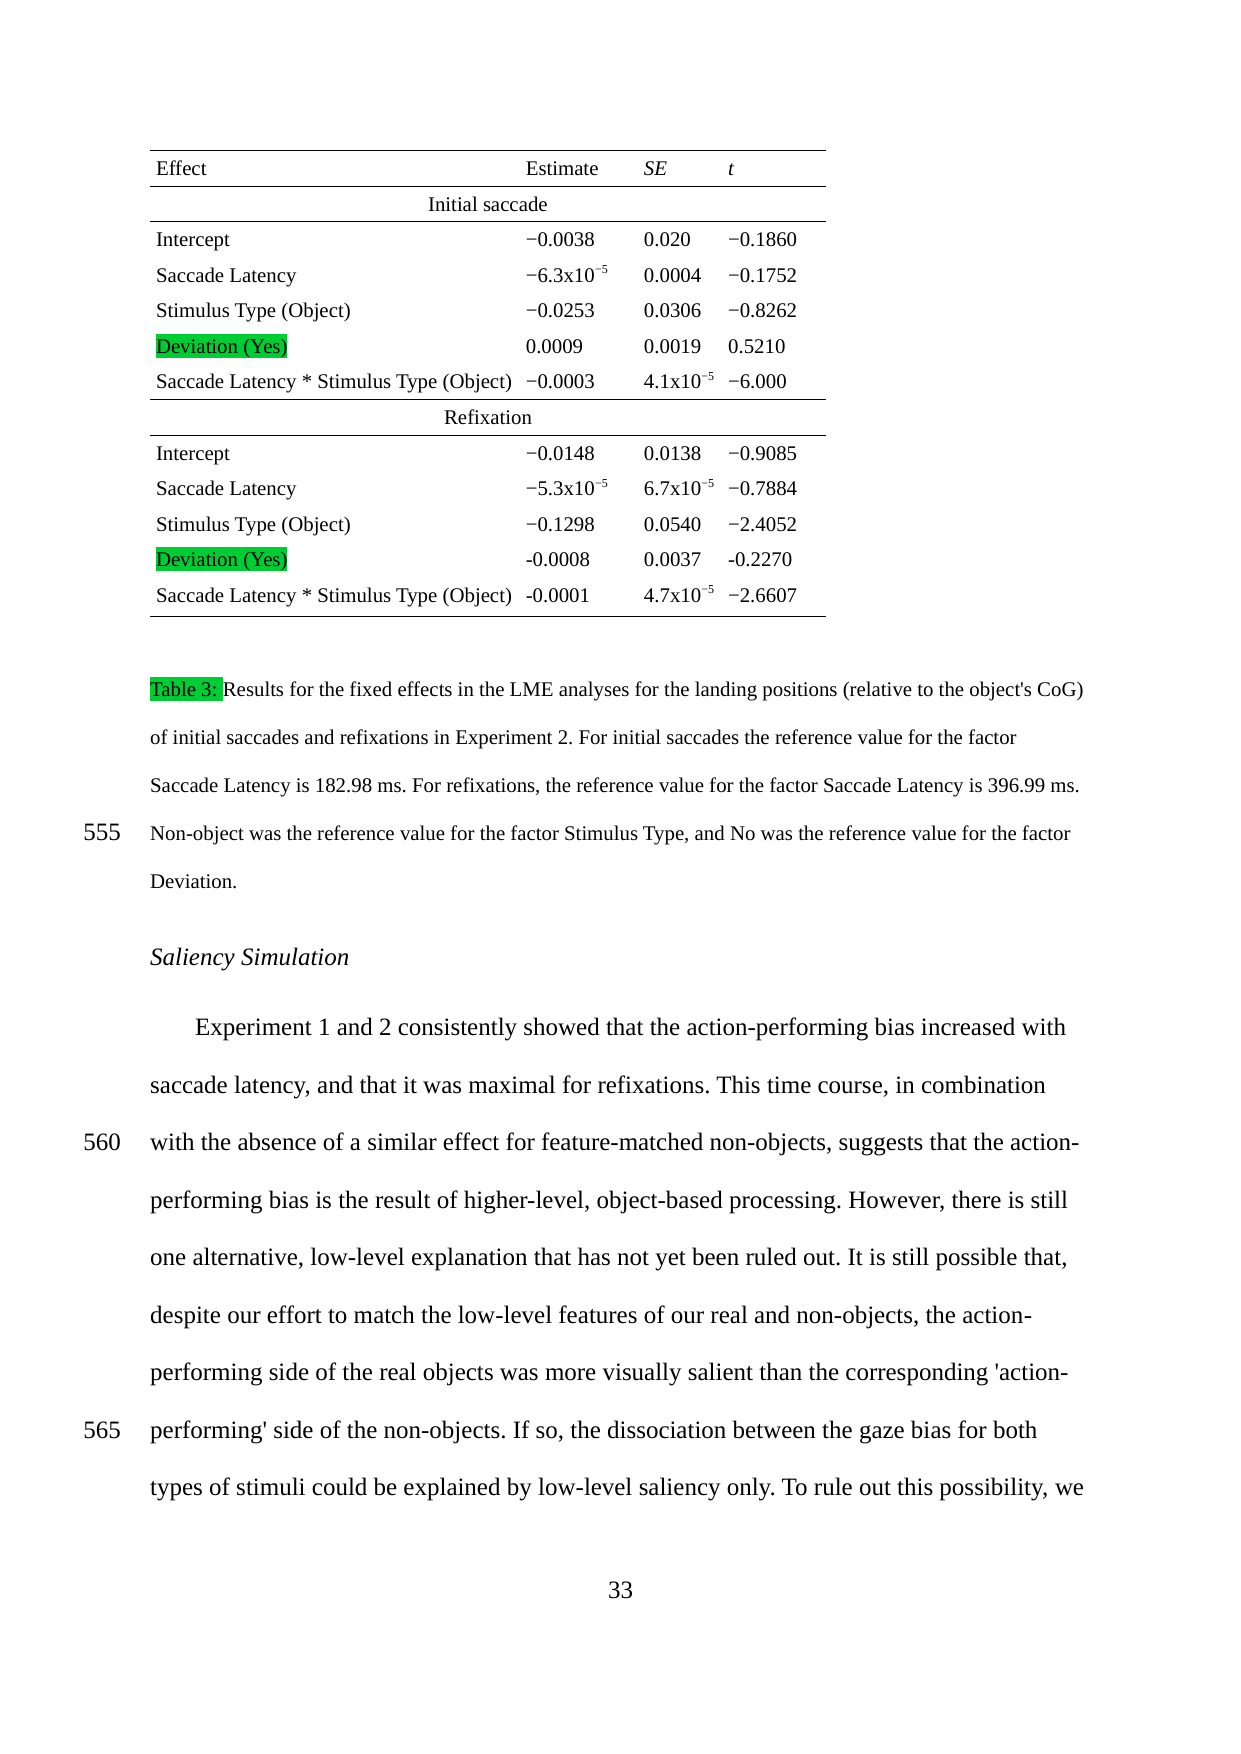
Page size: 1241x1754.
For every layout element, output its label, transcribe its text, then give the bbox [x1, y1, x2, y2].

text Experiment 1 and 2 consistently showed that the action-performing bias increased with saccade latency, and that it was maximal for refixations. This time course, in combination with the absence of a similar effect for feature-matched non-objects, suggests that the action-performing bias is the result of higher-level, object-based processing. However, there is still one alternative, low-level explanation that has not yet been ruled out. It is still possible that, despite our effort to match the low-level features of our real and non-objects, the action-performing side of the real objects was more visually salient than the corresponding 'action-performing' side of the non-objects. If so, the dissociation between the gaze bias for both types of stimuli could be explained by low-level saliency only. To rule out this possibility, we [150, 1012, 1091, 1501]
table_cell −0.0038 [520, 222, 638, 257]
table_cell Initial saccade [150, 187, 826, 221]
table_header t [722, 151, 826, 186]
table_cell -0.0001 [520, 577, 638, 616]
table_cell 0.0004 [638, 257, 722, 292]
table_cell −0.8262 [722, 293, 826, 328]
table_cell Stimulus Type (Object) [150, 506, 520, 541]
table_cell −0.9085 [722, 436, 826, 470]
table_cell Deviation (Yes) [150, 328, 520, 363]
table_cell Deviation (Yes) [150, 541, 520, 577]
table_cell −0.0148 [520, 436, 638, 470]
table_cell Saccade Latency [150, 257, 520, 292]
table_cell 0.0037 [638, 541, 722, 577]
table_cell −0.0003 [520, 364, 638, 399]
table_cell Saccade Latency * Stimulus Type (Object) [150, 364, 520, 399]
table_header Estimate [520, 151, 638, 186]
table_cell 0.0009 [520, 328, 638, 363]
table_header SE [638, 151, 722, 186]
table_cell 4.7x10−5 [638, 577, 722, 616]
table_cell Stimulus Type (Object) [150, 293, 520, 328]
table_cell 0.5210 [722, 328, 826, 363]
table_cell −0.1860 [722, 222, 826, 257]
table_cell −0.1752 [722, 257, 826, 292]
table_header Effect [150, 151, 520, 186]
table_cell Refixation [150, 400, 826, 434]
table_cell −0.0253 [520, 293, 638, 328]
table_cell −6.000 [722, 364, 826, 399]
table_cell -0.0008 [520, 541, 638, 577]
table_cell −2.4052 [722, 506, 826, 541]
table_cell 0.0138 [638, 436, 722, 470]
table_cell 6.7x10−5 [638, 470, 722, 506]
text Table 3: Results for the fixed effects in the LME analyses for the landing positions (relative to the object's CoG) of initial saccades and refixations in Experiment 2. For initial saccades the reference value for the factor Saccade Latency is 182.98 ms. For refixations, the reference value for the factor Saccade Latency is 396.99 ms. Non-object was the reference value for the factor Stimulus Type, and No was the reference value for the factor Deviation. [150, 677, 1091, 893]
table_cell Intercept [150, 436, 520, 470]
table_cell −6.3x10−5 [520, 257, 638, 292]
table_cell 0.0540 [638, 506, 722, 541]
table_cell −2.6607 [722, 577, 826, 616]
table_cell Intercept [150, 222, 520, 257]
table_cell −0.1298 [520, 506, 638, 541]
table_cell Saccade Latency [150, 470, 520, 506]
table_cell −0.7884 [722, 470, 826, 506]
table_cell Saccade Latency * Stimulus Type (Object) [150, 577, 520, 616]
subtitle Saliency Simulation [150, 942, 1091, 971]
table_cell 0.0019 [638, 328, 722, 363]
table_cell −5.3x10−5 [520, 470, 638, 506]
table_cell 0.020 [638, 222, 722, 257]
table_cell 0.0306 [638, 293, 722, 328]
table_cell -0.2270 [722, 541, 826, 577]
table_cell 4.1x10−5 [638, 364, 722, 399]
